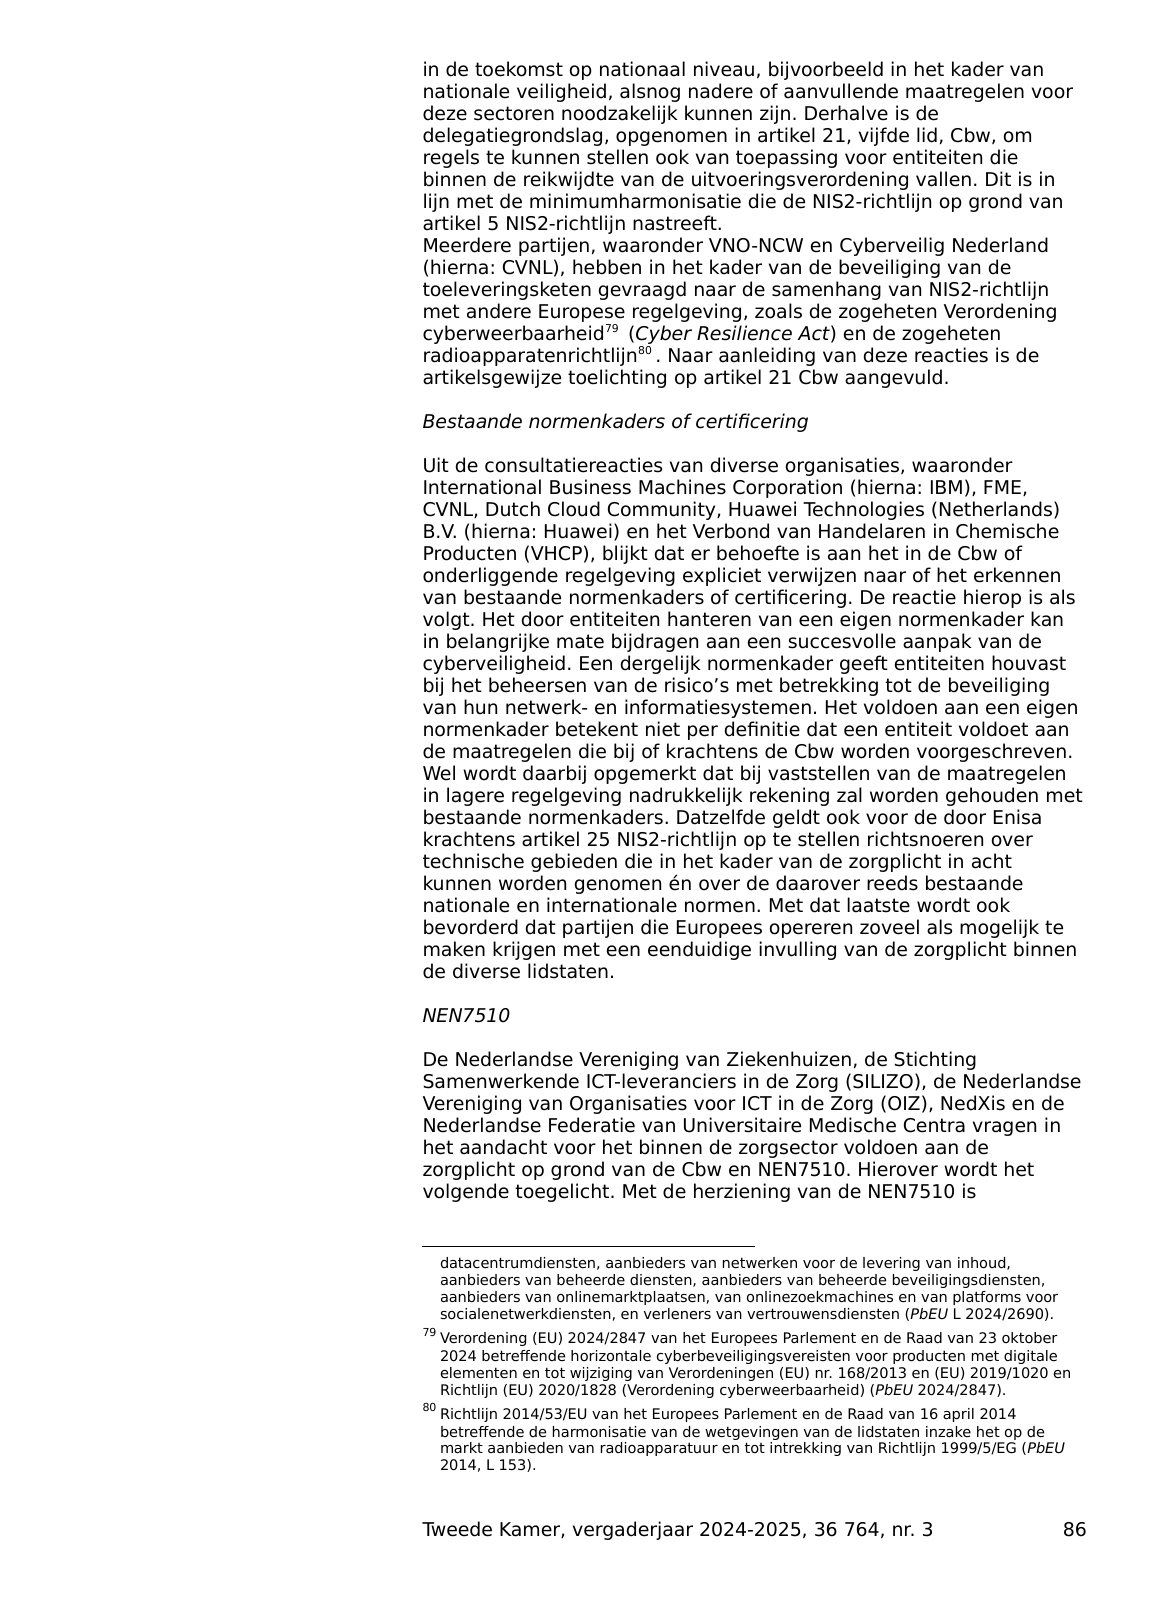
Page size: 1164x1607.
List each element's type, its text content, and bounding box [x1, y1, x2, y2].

subtitle Bestaande normenkaders of certificering [422, 411, 1087, 433]
text Meerdere partijen, waaronder VNO-NCW en Cyberveilig Nederland (hierna: CVNL), hebben in het kader van de beveiliging van de toeleveringsketen gevraagd naar de samenhang van NIS2-richtlijn met andere Europese regelgeving, zoals de zogeheten Verordening cyberweerbaarheid (Cyber Resilience Act) en de zogeheten radioapparatenrichtlijn. Naar aanleiding van deze reacties is de artikelsgewijze toelichting op artikel 21 Cbw aangevuld. [422, 235, 1087, 389]
text De Nederlandse Vereniging van Ziekenhuizen, de Stichting Samenwerkende ICT-leveranciers in de Zorg (SILIZO), de Nederlandse Vereniging van Organisaties voor ICT in de Zorg (OIZ), NedXis en de Nederlandse Federatie van Universitaire Medische Centra vragen in het aandacht voor het binnen de zorgsector voldoen aan de zorgplicht op grond van de Cbw en NEN7510. Hierover wordt het volgende toegelicht. Met de herziening van de NEN7510 is [422, 1049, 1087, 1203]
text Verordening (EU) 2024/2847 van het Europees Parlement en de Raad van 23 oktober 2024 betreffende horizontale cyberbeveiligingsvereisten voor producten met digitale elementen en tot wijziging van Verordeningen (EU) nr. 168/2013 en (EU) 2019/1020 en Richtlijn (EU) 2020/1828 (Verordening cyberweerbaarheid) (PbEU 2024/2847). [422, 1326, 1087, 1399]
text datacentrumdiensten, aanbieders van netwerken voor de levering van inhoud, aanbieders van beheerde diensten, aanbieders van beheerde beveiligingsdiensten, aanbieders van onlinemarktplaatsen, van onlinezoekmachines en van platforms voor socialenetwerkdiensten, en verleners van vertrouwensdiensten (PbEU L 2024/2690). [422, 1256, 1087, 1323]
text in de toekomst op nationaal niveau, bijvoorbeeld in het kader van nationale veiligheid, alsnog nadere of aanvullende maatregelen voor deze sectoren noodzakelijk kunnen zijn. Derhalve is de delegatiegrondslag, opgenomen in artikel 21, vijfde lid, Cbw, om regels te kunnen stellen ook van toepassing voor entiteiten die binnen de reikwijdte van de uitvoeringsverordening vallen. Dit is in lijn met de minimumharmonisatie die de NIS2-richtlijn op grond van artikel 5 NIS2-richtlijn nastreeft. [422, 59, 1087, 235]
text Uit de consultatiereacties van diverse organisaties, waaronder International Business Machines Corporation (hierna: IBM), FME, CVNL, Dutch Cloud Community, Huawei Technologies (Netherlands) B.V. (hierna: Huawei) en het Verbond van Handelaren in Chemische Producten (VHCP), blijkt dat er behoefte is aan het in de Cbw of onderliggende regelgeving expliciet verwijzen naar of het erkennen van bestaande normenkaders of certificering. De reactie hierop is als volgt. Het door entiteiten hanteren van een eigen normenkader kan in belangrijke mate bijdragen aan een succesvolle aanpak van de cyberveiligheid. Een dergelijk normenkader geeft entiteiten houvast bij het beheersen van de risico’s met betrekking tot de beveiliging van hun netwerk- en informatiesystemen. Het voldoen aan een eigen normenkader betekent niet per definitie dat een entiteit voldoet aan de maatregelen die bij of krachtens de Cbw worden voorgeschreven. Wel wordt daarbij opgemerkt dat bij vaststellen van de maatregelen in lagere regelgeving nadrukkelijk rekening zal worden gehouden met bestaande normenkaders. Datzelfde geldt ook voor de door Enisa krachtens artikel 25 NIS2-richtlijn op te stellen richtsnoeren over technische gebieden die in het kader van de zorgplicht in acht kunnen worden genomen én over de daarover reeds bestaande nationale en internationale normen. Met dat laatste wordt ook bevorderd dat partijen die Europees opereren zoveel als mogelijk te maken krijgen met een eenduidige invulling van de zorgplicht binnen de diverse lidstaten. [422, 455, 1087, 983]
text Richtlijn 2014/53/EU van het Europees Parlement en de Raad van 16 april 2014 betreffende de harmonisatie van de wetgevingen van de lidstaten inzake het op de markt aanbieden van radioapparatuur en tot intrekking van Richtlijn 1999/5/EG (PbEU 2014, L 153). [422, 1402, 1087, 1474]
subtitle NEN7510 [422, 1005, 1087, 1027]
